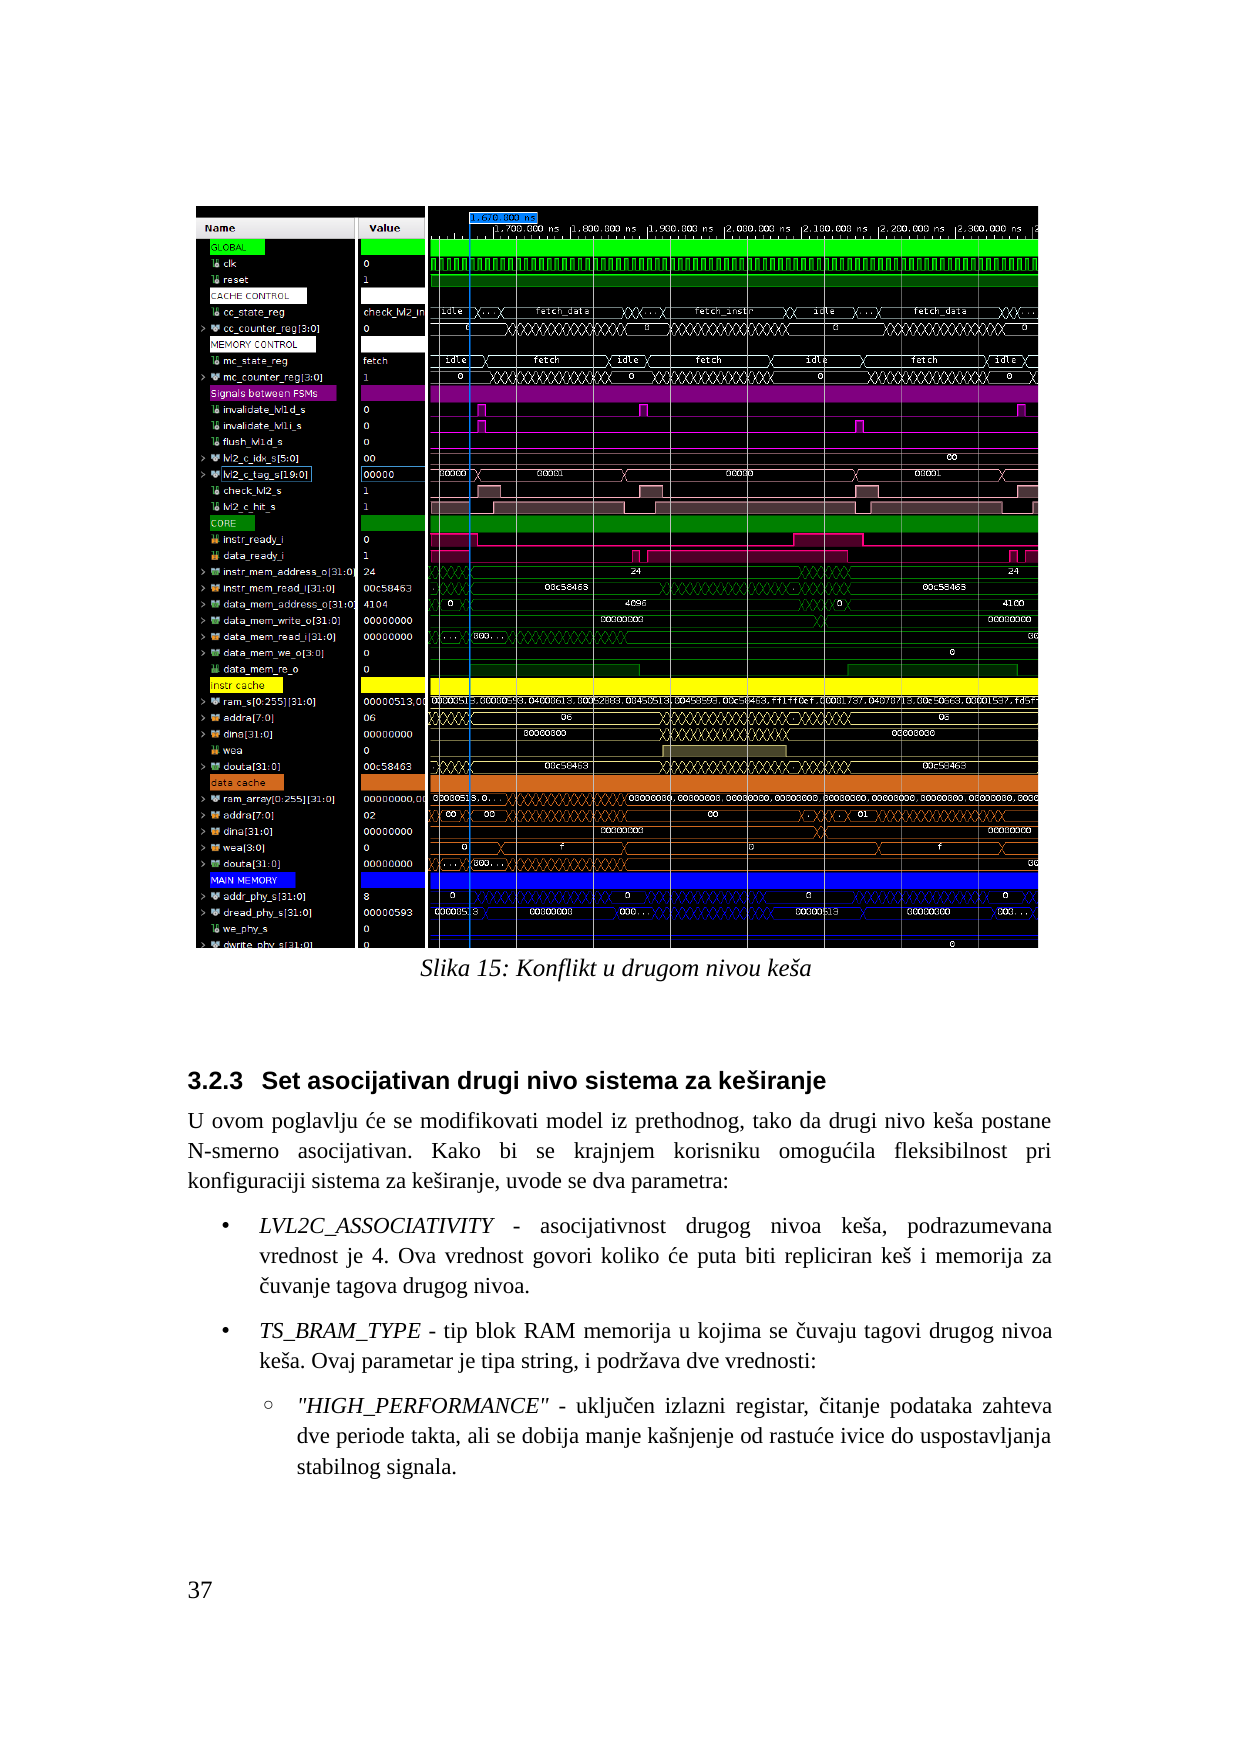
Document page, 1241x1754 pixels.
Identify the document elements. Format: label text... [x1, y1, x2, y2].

subtitle Set asocijativan drugi nivo sistema za keširanje [187, 1066, 1053, 1094]
list LVL2C_ASSOCIATIVITY - asocijativnost drugog nivoa keša, podrazumevana vrednost je 4. Ova vrednost govori koliko će puta biti repliciran keš i memorija za čuvanje tagova drugog nivoa. [222, 1212, 1053, 1299]
list TS_BRAM_TYPE - tip blok RAM memorija u kojima se čuvaju tagovi drugog nivoa keša. Ovaj parametar je tipa string, i podržava dve vrednosti: [222, 1317, 1053, 1374]
text Slika 15: Konflikt u drugom nivou keša [187, 948, 1047, 982]
picture [196, 206, 1039, 948]
list "HIGH_PERFORMANCE" - uključen izlazni registar, čitanje podataka zahteva dve periode takta, ali se dobija manje kašnjenje od rastuće ivice do uspostavljanja stabilnog signala. [259, 1392, 1053, 1479]
text U ovom poglavlju će se modifikovati model iz prethodnog, tako da drugi nivo keša postane N-smerno asocijativan. Kako bi se krajnjem korisniku omogućila fleksibilnost pri konfiguraciji sistema za keširanje, uvode se dva parametra: [187, 1107, 1053, 1194]
